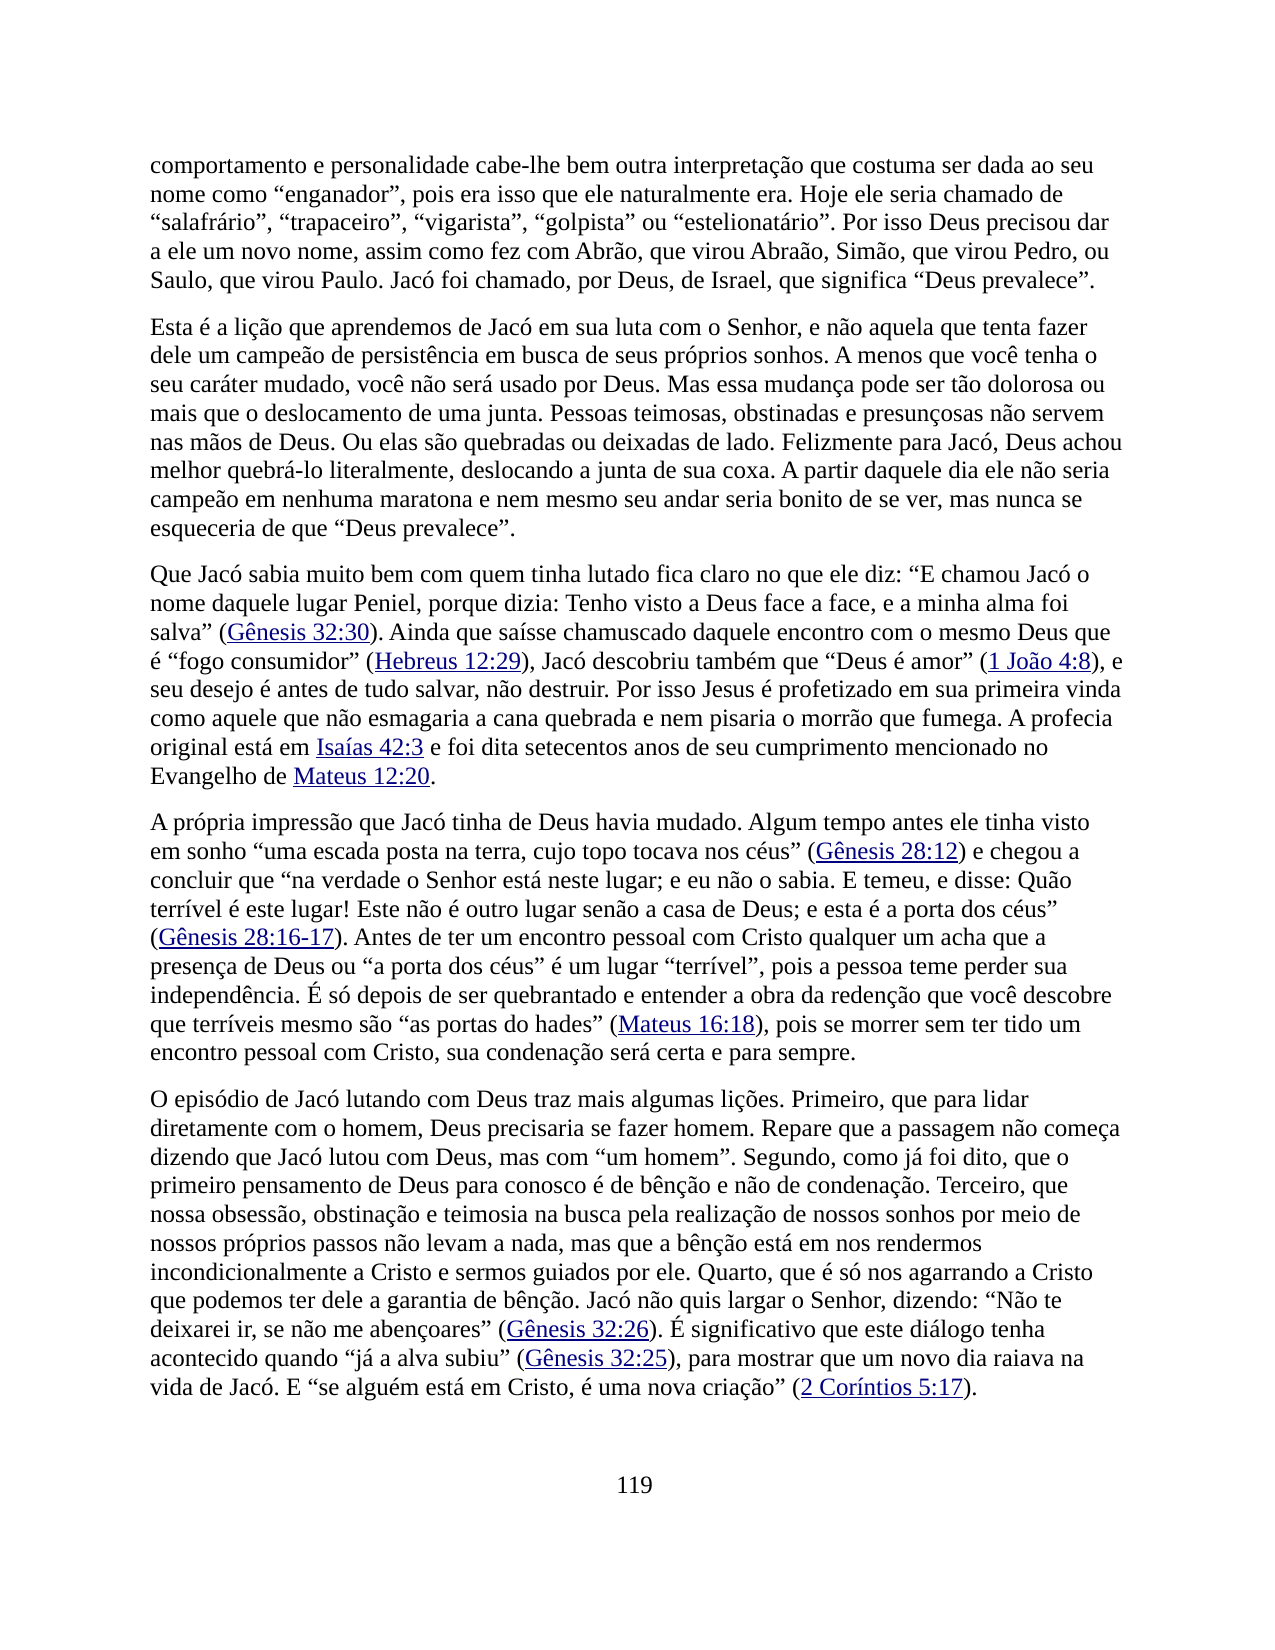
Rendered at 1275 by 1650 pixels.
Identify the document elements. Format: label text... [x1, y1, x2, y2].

text O episódio de Jacó lutando com Deus traz mais algumas lições. Primeiro, que para lidar diretamente com o homem, Deus precisaria se fazer homem. Repare que a passagem não começa dizendo que Jacó lutou com Deus, mas com “um homem”. Segundo, como já foi dito, que o primeiro pensamento de Deus para conosco é de bênção e não de condenação. Terceiro, que nossa obsessão, obstinação e teimosia na busca pela realização de nossos sonhos por meio de nossos próprios passos não levam a nada, mas que a bênção está em nos rendermos incondicionalmente a Cristo e sermos guiados por ele. Quarto, que é só nos agarrando a Cristo que podemos ter dele a garantia de bênção. Jacó não quis largar o Senhor, dizendo: “Não te deixarei ir, se não me abençoares” (Gênesis 32:26). É significativo que este diálogo tenha acontecido quando “já a alva subiu” (Gênesis 32:25), para mostrar que um novo dia raiava na vida de Jacó. E “se alguém está em Cristo, é uma nova criação” (2 Coríntios 5:17). [150, 1084, 1125, 1400]
text Esta é a lição que aprendemos de Jacó em sua luta com o Senhor, e não aquela que tenta fazer dele um campeão de persistência em busca de seus próprios sonhos. A menos que você tenha o seu caráter mudado, você não será usado por Deus. Mas essa mudança pode ser tão dolorosa ou mais que o deslocamento de uma junta. Pessoas teimosas, obstinadas e presunçosas não servem nas mãos de Deus. Ou elas são quebradas ou deixadas de lado. Felizmente para Jacó, Deus achou melhor quebrá-lo literalmente, deslocando a junta de sua coxa. A partir daquele dia ele não seria campeão em nenhuma maratona e nem mesmo seu andar seria bonito de se ver, mas nunca se esqueceria de que “Deus prevalece”. [150, 312, 1125, 542]
text A própria impressão que Jacó tinha de Deus havia mudado. Algum tempo antes ele tinha visto em sonho “uma escada posta na terra, cujo topo tocava nos céus” (Gênesis 28:12) e chegou a concluir que “na verdade o Senhor está neste lugar; e eu não o sabia. E temeu, e disse: Quão terrível é este lugar! Este não é outro lugar senão a casa de Deus; e esta é a porta dos céus” (Gênesis 28:16-17). Antes de ter um encontro pessoal com Cristo qualquer um acha que a presença de Deus ou “a porta dos céus” é um lugar “terrível”, pois a pessoa teme perder sua independência. É só depois de ser quebrantado e entender a obra da redenção que você descobre que terríveis mesmo são “as portas do hades” (Mateus 16:18), pois se morrer sem ter tido um encontro pessoal com Cristo, sua condenação será certa e para sempre. [150, 807, 1125, 1066]
text Que Jacó sabia muito bem com quem tinha lutado fica claro no que ele diz: “E chamou Jacó o nome daquele lugar Peniel, porque dizia: Tenho visto a Deus face a face, e a minha alma foi salva” (Gênesis 32:30). Ainda que saísse chamuscado daquele encontro com o mesmo Deus que é “fogo consumidor” (Hebreus 12:29), Jacó descobriu também que “Deus é amor” (1 João 4:8), e seu desejo é antes de tudo salvar, não destruir. Por isso Jesus é profetizado em sua primeira vinda como aquele que não esmagaria a cana quebrada e nem pisaria o morrão que fumega. A profecia original está em Isaías 42:3 e foi dita setecentos anos de seu cumprimento mencionado no Evangelho de Mateus 12:20. [150, 559, 1125, 789]
text comportamento e personalidade cabe-lhe bem outra interpretação que costuma ser dada ao seu nome como “enganador”, pois era isso que ele naturalmente era. Hoje ele seria chamado de “salafrário”, “trapaceiro”, “vigarista”, “golpista” ou “estelionatário”. Por isso Deus precisou dar a ele um novo nome, assim como fez com Abrão, que virou Abraão, Simão, que virou Pedro, ou Saulo, que virou Paulo. Jacó foi chamado, por Deus, de Israel, que significa “Deus prevalece”. [150, 150, 1125, 294]
